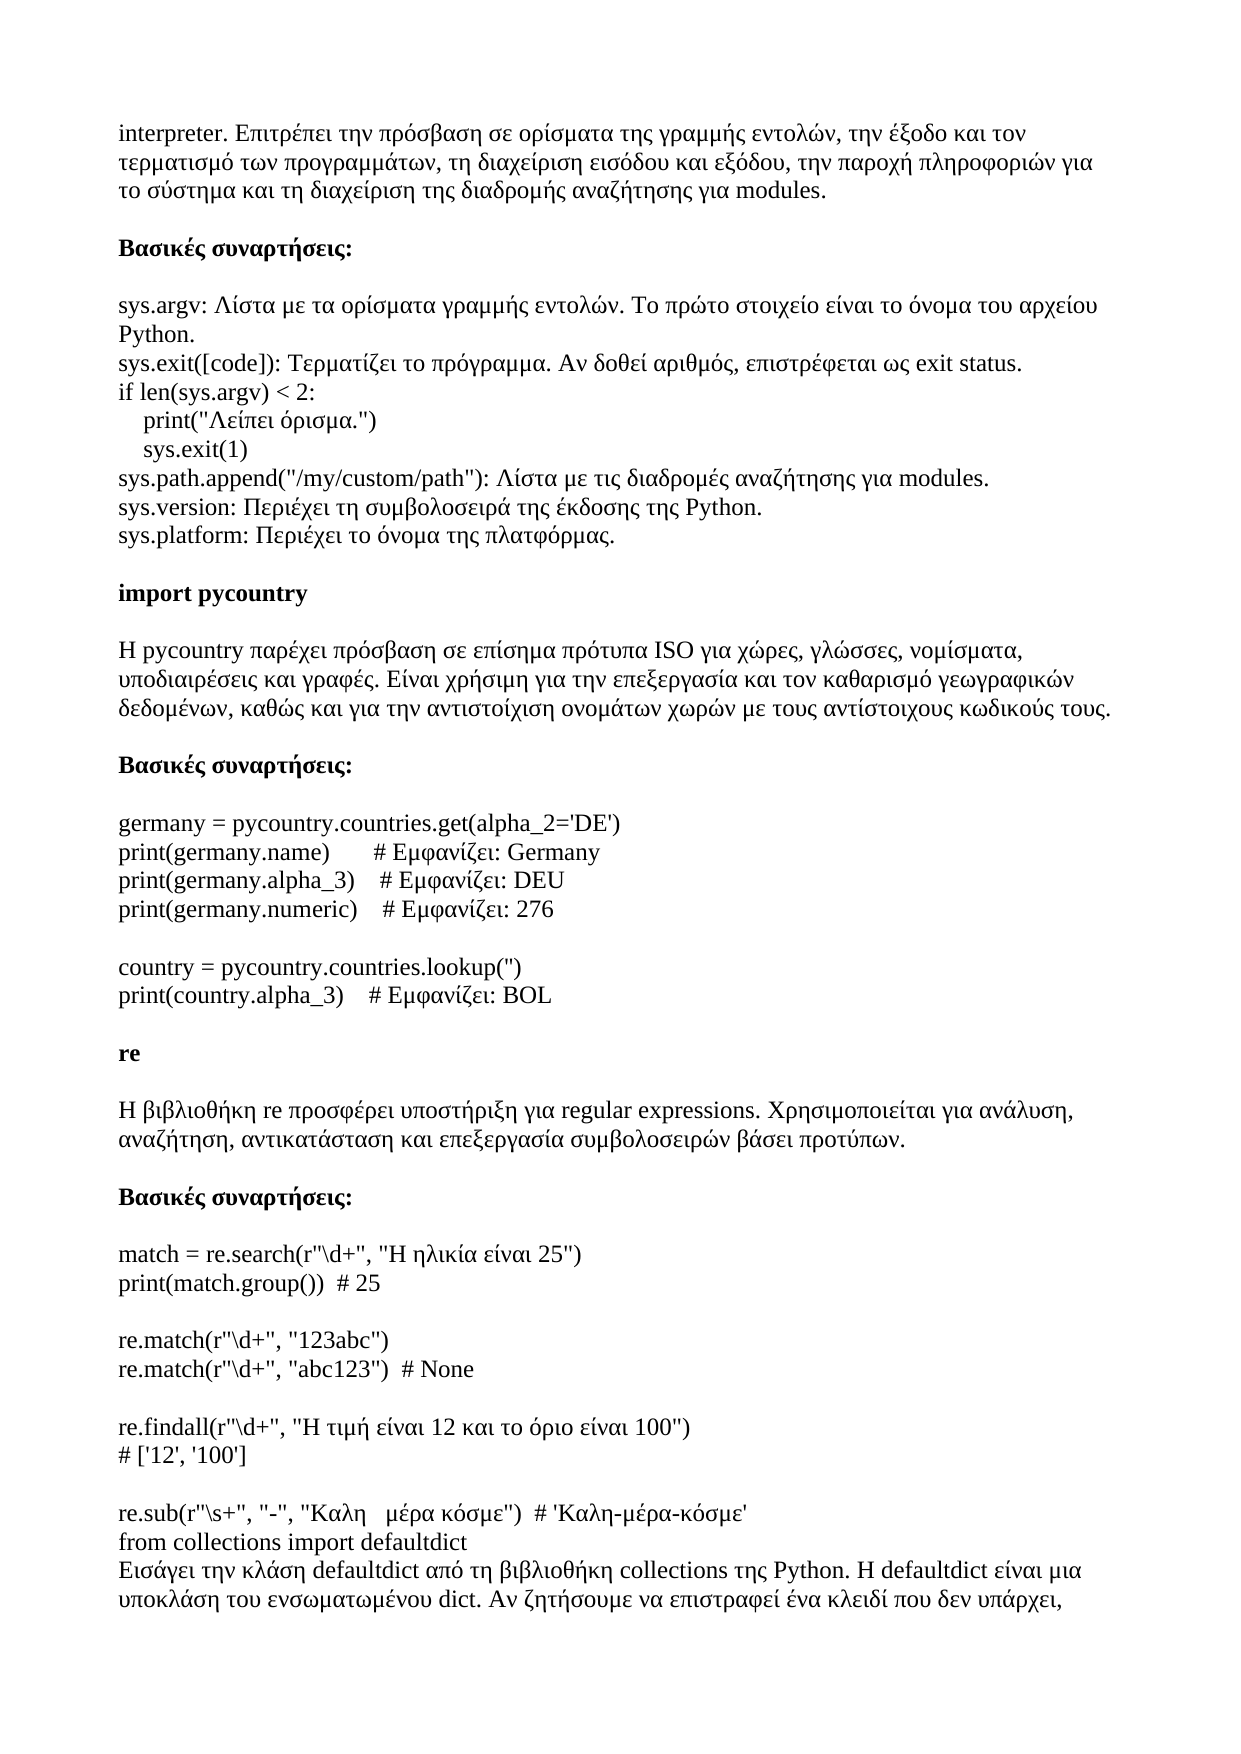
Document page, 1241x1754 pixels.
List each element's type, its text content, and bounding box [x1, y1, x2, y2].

text match = re.search(r"\d+", "Η ηλικία είναι 25") [118, 1239, 1122, 1268]
text print("Λείπει όρισμα.") [118, 406, 1122, 434]
text re.match(r"\d+", "123abc") [118, 1326, 1122, 1354]
text Βασικές συναρτήσεις: [118, 1182, 1122, 1211]
text sys.argv: Λίστα με τα ορίσματα γραμμής εντολών. Το πρώτο στοιχείο είναι το όνομα του αρχείου Python. [118, 291, 1122, 348]
text print(country.alpha_3) # Εμφανίζει: BOL [118, 981, 1122, 1009]
text sys.exit(1) [118, 434, 1122, 463]
text print(germany.numeric) # Εμφανίζει: 276 [118, 894, 1122, 923]
text Βασικές συναρτήσεις: [118, 751, 1122, 779]
text from collections import defaultdict [118, 1527, 1122, 1556]
text import pycountry [118, 578, 1122, 607]
text print(germany.name) # Εμφανίζει: Germany [118, 837, 1122, 866]
text Η βιβλιοθήκη re προσφέρει υποστήριξη για regular expressions. Χρησιμοποιείται για ανάλυση, αναζήτηση, αντικατάσταση και επεξεργασία συμβολοσειρών βάσει προτύπων. [118, 1096, 1122, 1153]
text re.sub(r"\s+", "-", "Καλη μέρα κόσμε") # 'Καλη-μέρα-κόσμε' [118, 1498, 1122, 1527]
text sys.version: Περιέχει τη συμβολοσειρά της έκδοσης της Python. [118, 492, 1122, 521]
text Εισάγει την κλάση defaultdict από τη βιβλιοθήκη collections της Python. Η defaultdict είναι μια υποκλάση του ενσωματωμένου dict. Αν ζητήσουμε να επιστραφεί ένα κλειδί που δεν υπάρχει, [118, 1556, 1122, 1613]
text interpreter. Επιτρέπει την πρόσβαση σε ορίσματα της γραμμής εντολών, την έξοδο και τον τερματισμό των προγραμμάτων, τη διαχείριση εισόδου και εξόδου, την παροχή πληροφοριών για το σύστημα και τη διαχείριση της διαδρομής αναζήτησης για modules. [118, 118, 1122, 204]
text re.match(r"\d+", "abc123") # None [118, 1354, 1122, 1383]
text country = pycountry.countries.lookup('') [118, 952, 1122, 981]
text germany = pycountry.countries.get(alpha_2='DE') [118, 808, 1122, 837]
text sys.platform: Περιέχει το όνομα της πλατφόρμας. [118, 521, 1122, 549]
text if len(sys.argv) < 2: [118, 377, 1122, 406]
text sys.exit([code]): Τερματίζει το πρόγραμμα. Αν δοθεί αριθμός, επιστρέφεται ως exit status. [118, 348, 1122, 377]
text re.findall(r"\d+", "Η τιμή είναι 12 και το όριο είναι 100") [118, 1412, 1122, 1441]
text print(germany.alpha_3) # Εμφανίζει: DEU [118, 866, 1122, 894]
text Η pycountry παρέχει πρόσβαση σε επίσημα πρότυπα ISO για χώρες, γλώσσες, νομίσματα, υποδιαιρέσεις και γραφές. Είναι χρήσιμη για την επεξεργασία και τον καθαρισμό γεωγραφικών δεδομένων, καθώς και για την αντιστοίχιση ονομάτων χωρών με τους αντίστοιχους κωδικούς τους. [118, 636, 1122, 722]
text sys.path.append("/my/custom/path"): Λίστα με τις διαδρομές αναζήτησης για modules. [118, 463, 1122, 492]
text print(match.group()) # 25 [118, 1268, 1122, 1297]
text re [118, 1038, 1122, 1067]
text Βασικές συναρτήσεις: [118, 233, 1122, 262]
text # ['12', '100'] [118, 1441, 1122, 1469]
